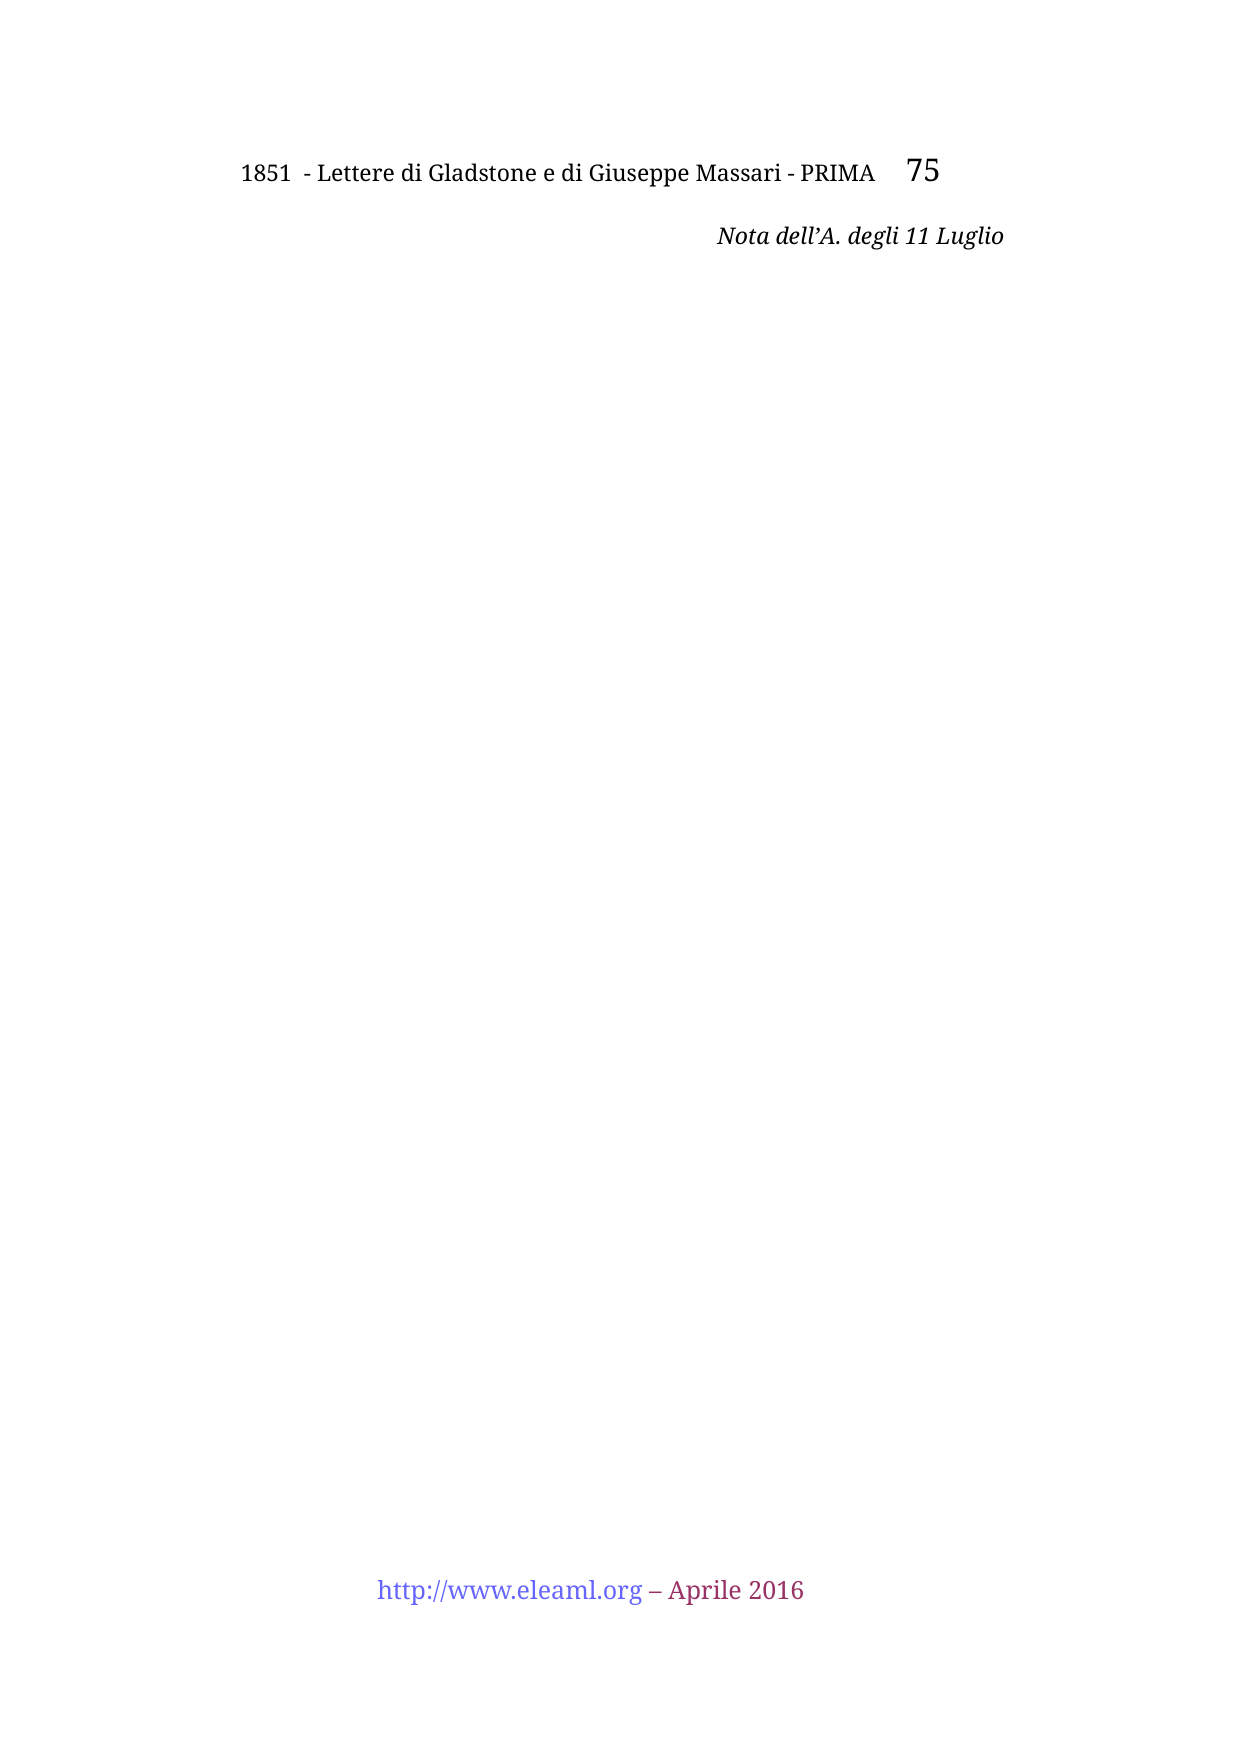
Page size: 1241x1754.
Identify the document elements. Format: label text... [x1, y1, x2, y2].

text Nota dell’A. degli 11 Luglio [177, 220, 1004, 251]
